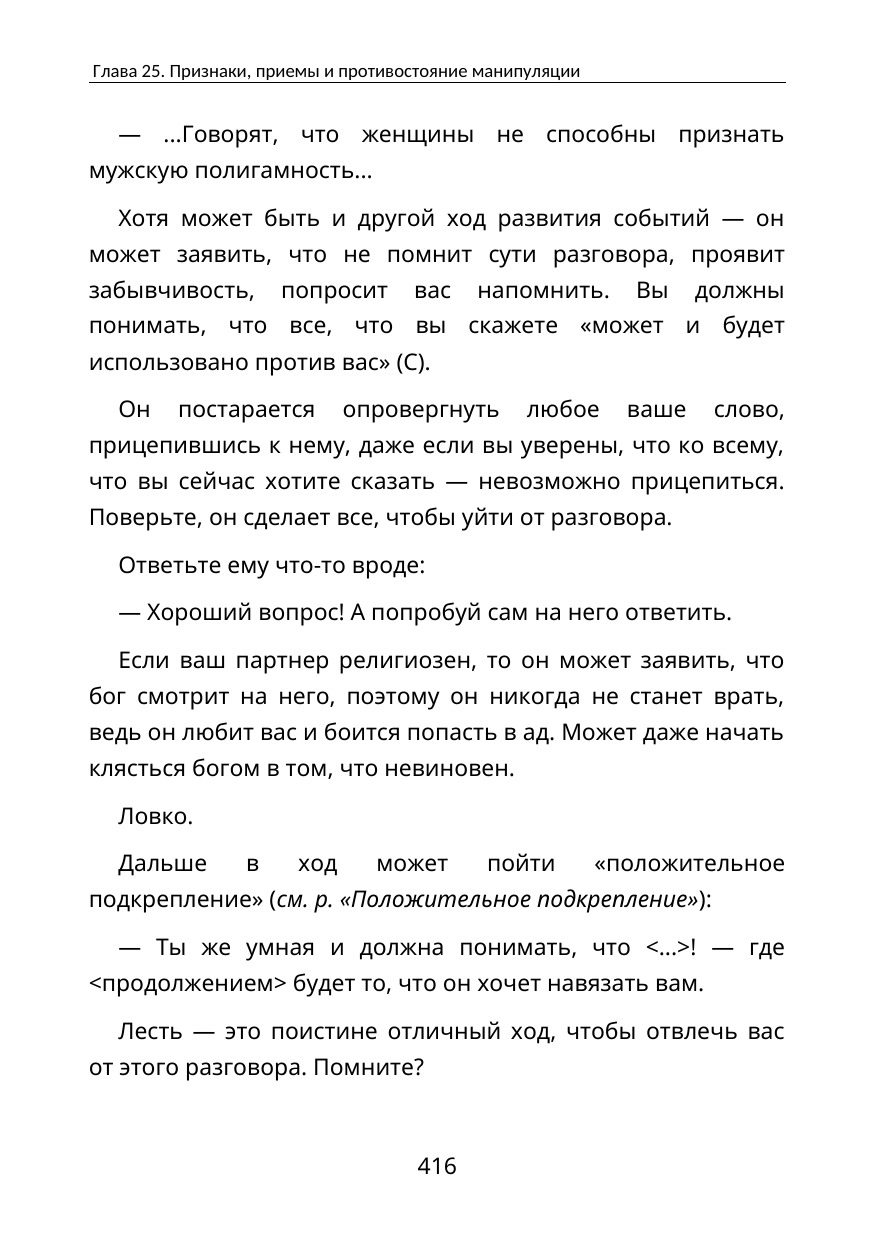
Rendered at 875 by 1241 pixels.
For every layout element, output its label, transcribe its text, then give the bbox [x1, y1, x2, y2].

text Лесть — это поистине отличный ход, чтобы отвлечь вас от этого разговора. Помните? [88, 1014, 786, 1082]
text Ловко. [88, 799, 786, 831]
text — Хороший вопрос! А попробуй сам на него ответить. [88, 596, 786, 628]
text Дальше в ход может пойти «положительное подкрепление» (см. р. «Положительное подкрепление»): [88, 847, 786, 914]
text Он постарается опровергнуть любое ваше слово, прицепившись к нему, даже если вы уверены, что ко всему, что вы сейчас хотите сказать — невозможно прицепиться. Поверьте, он сделает все, чтобы уйти от разговора. [88, 393, 786, 532]
text Хотя может быть и другой ход развития событий — он может заявить, что не помнит сути разговора, проявит забывчивость, попросит вас напомнить. Вы должны понимать, что все, что вы скажете «может и будет использовано против вас» (С). [88, 202, 786, 377]
text — Ты же умная и должна понимать, что <...>! — где <продолжением> будет то, что он хочет навязать вам. [88, 931, 786, 998]
text — ...Говорят, что женщины не способны признать мужскую полигамность... [88, 118, 786, 185]
text Ответьте ему что-то вроде: [88, 549, 786, 580]
text Если ваш партнер религиозен, то он может заявить, что бог смотрит на него, поэтому он никогда не станет врать, ведь он любит вас и боится попасть в ад. Может даже начать клясться богом в том, что невиновен. [88, 644, 786, 783]
